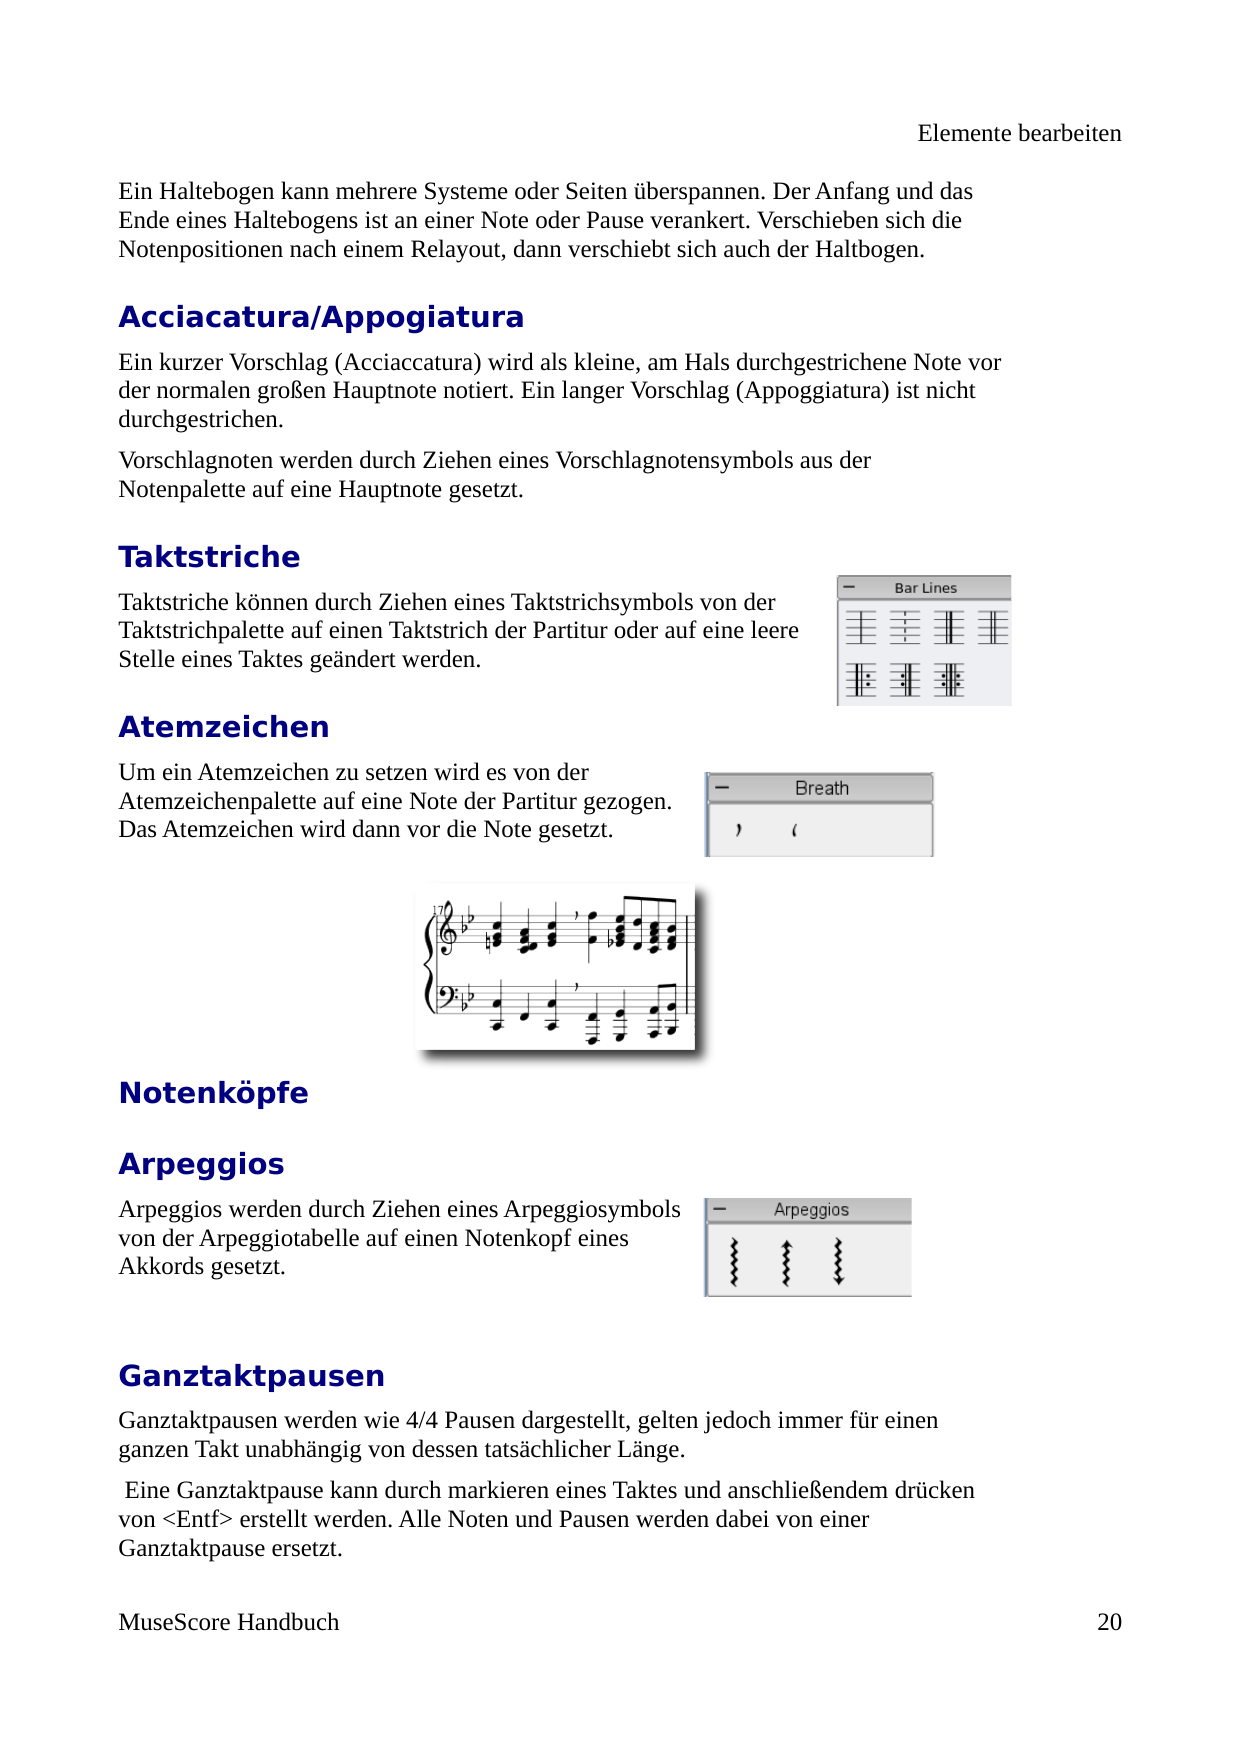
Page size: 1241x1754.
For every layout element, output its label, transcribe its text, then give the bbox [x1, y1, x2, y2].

subtitle Ganztaktpausen [118, 1359, 1122, 1393]
subtitle Notenköpfe [118, 1076, 1122, 1110]
text Vorschlagnoten werden durch Ziehen eines Vorschlagnotensymbols aus der Notenpalette auf eine Hauptnote gesetzt. [118, 445, 1004, 503]
subtitle Arpeggios [118, 1147, 1122, 1181]
text Um ein Atemzeichen zu setzen wird es von der Atemzeichenpalette auf eine Note der Partitur gezogen. Das Atemzeichen wird dann vor die Note gesetzt. [118, 757, 1004, 843]
picture [703, 1198, 912, 1297]
picture [836, 575, 1012, 706]
text Ein kurzer Vorschlag (Acciaccatura) wird als kleine, am Hals durchgestrichene Note vor der normalen großen Hauptnote notiert. Ein langer Vorschlag (Appoggiatura) ist nicht durchgestrichen. [118, 347, 1004, 433]
text Eine Ganztaktpause kann durch markieren eines Taktes und anschließendem drücken von <Entf> erstellt werden. Alle Noten und Pausen werden dabei von einer Ganztaktpause ersetzt. [118, 1475, 1004, 1562]
text Taktstriche können durch Ziehen eines Taktstrichsymbols von der Taktstrichpalette auf einen Taktstrich der Partitur oder auf eine leere Stelle eines Taktes geändert werden. [118, 587, 836, 673]
text Ganztaktpausen werden wie 4/4 Pausen dargestellt, gelten jedoch immer für einen ganzen Takt unabhängig von dessen tatsächlicher Länge. [118, 1405, 1004, 1463]
picture [408, 877, 720, 1075]
text Ein Haltebogen kann mehrere Systeme oder Seiten überspannen. Der Anfang und das Ende eines Haltebogens ist an einer Note oder Pause verankert. Verschieben sich die Notenpositionen nach einem Relayout, dann verschiebt sich auch der Haltbogen. [118, 176, 1004, 263]
subtitle Acciacatura/Appogiatura [118, 300, 1122, 334]
text Arpeggios werden durch Ziehen eines Arpeggiosymbols von der Arpeggiotabelle auf einen Notenkopf eines Akkords gesetzt. [118, 1194, 1004, 1280]
picture [704, 772, 936, 857]
subtitle Taktstriche [118, 540, 1122, 574]
subtitle Atemzeichen [118, 711, 1122, 744]
